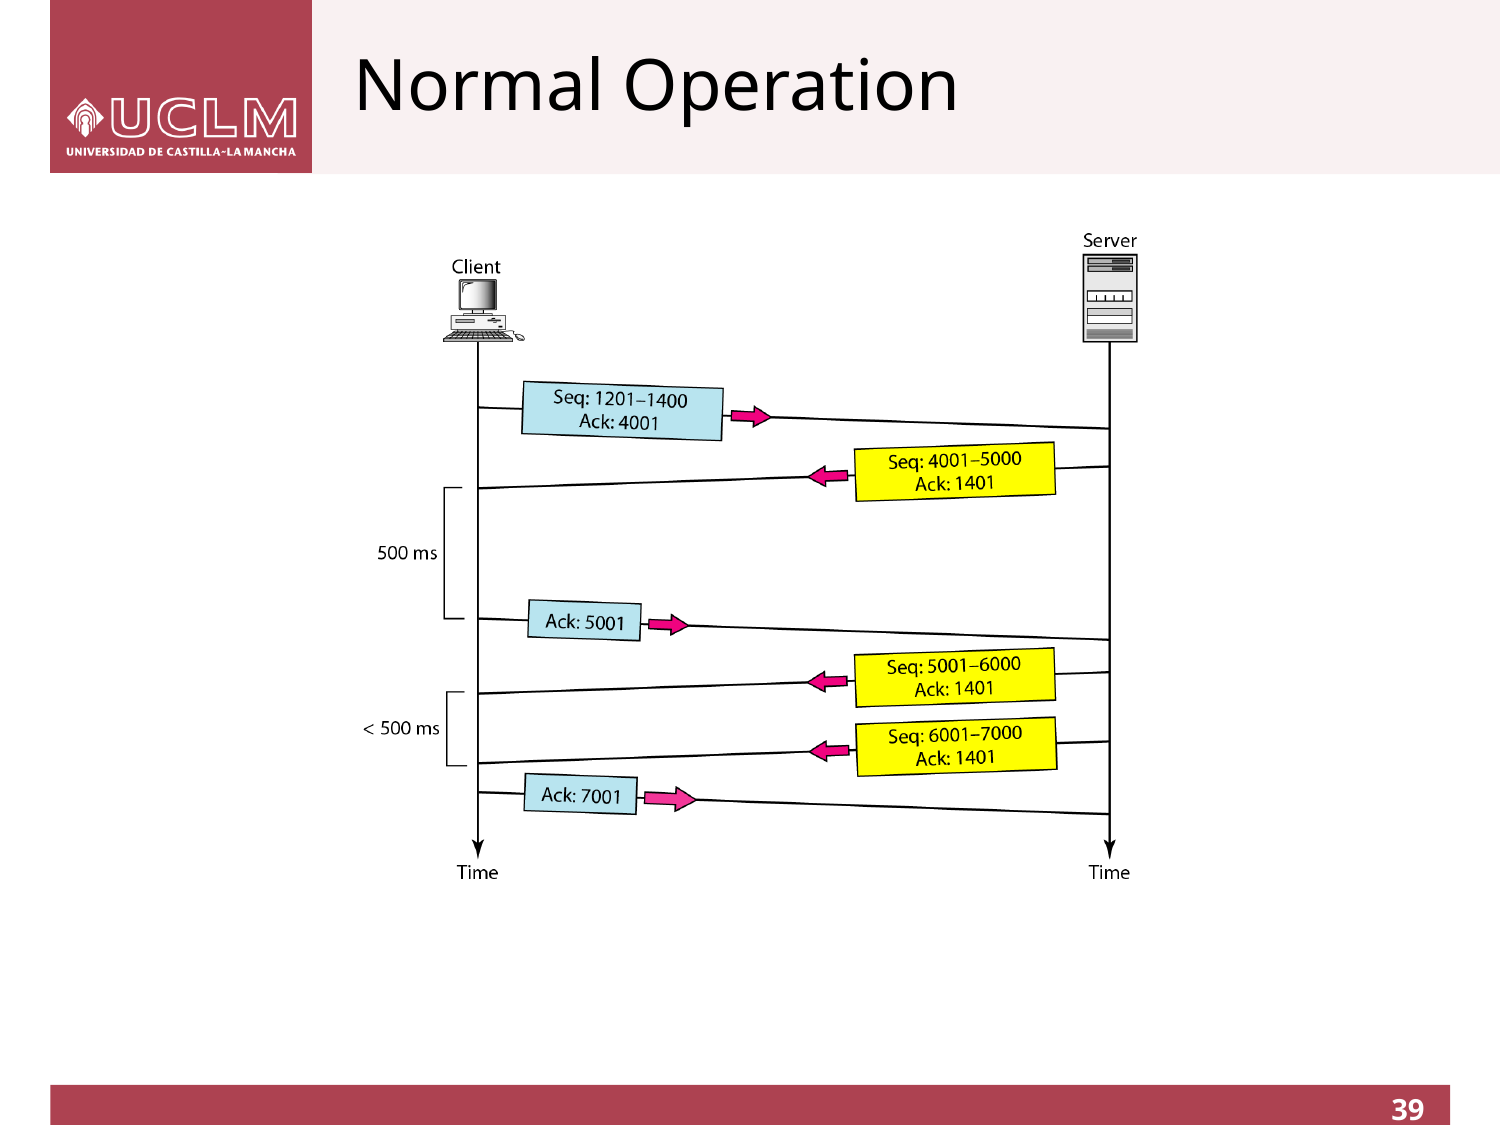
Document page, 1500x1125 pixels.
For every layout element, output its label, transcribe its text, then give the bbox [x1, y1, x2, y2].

picture [50, 0, 312, 173]
title Normal Operation [353, 6, 1425, 168]
picture [362, 230, 1138, 884]
